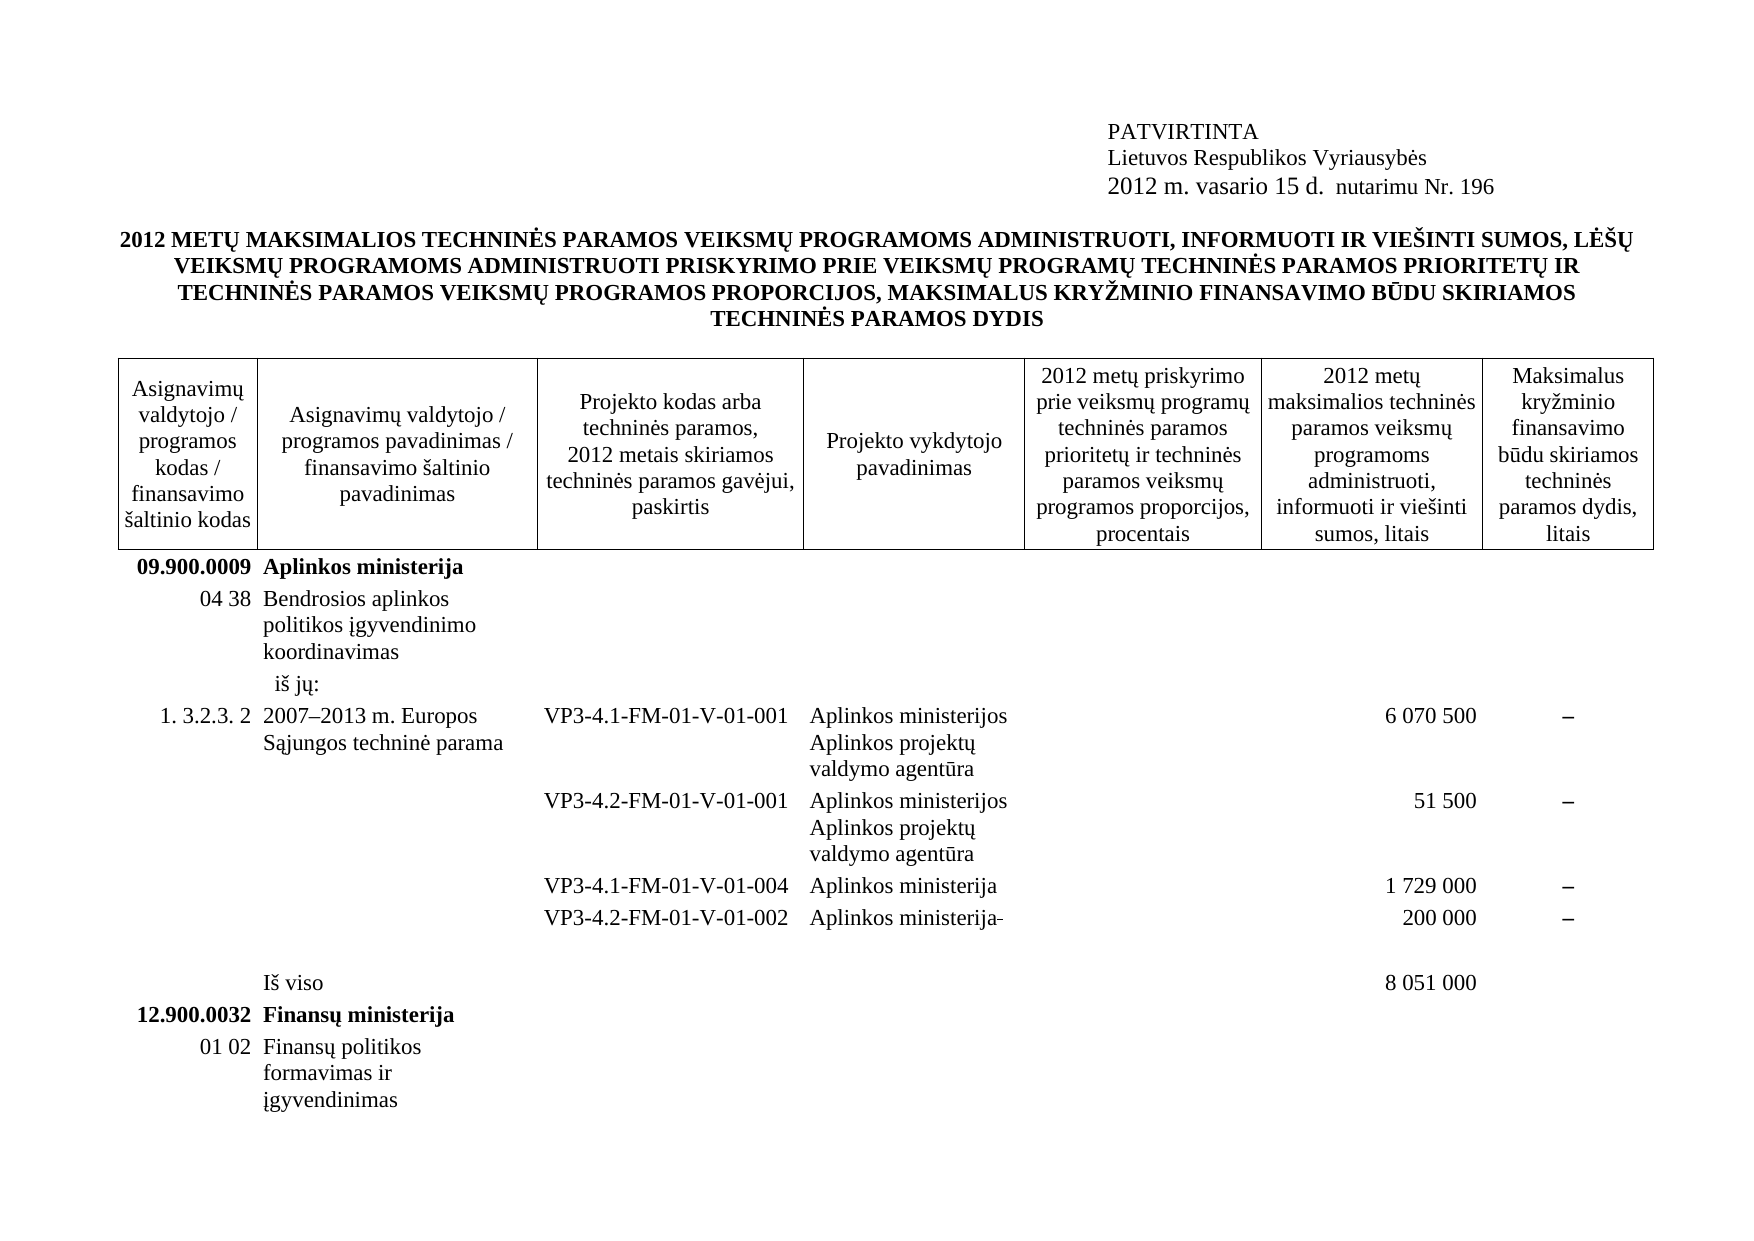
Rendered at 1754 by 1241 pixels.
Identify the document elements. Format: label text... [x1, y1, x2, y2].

text 2012 METŲ MAKSIMALIOS TECHNINĖS PARAMOS VEIKSMŲ PROGRAMOMS ADMINISTRUOTI, INFORMUOTI IR VIEŠINTI SUMOS, LĖŠŲ VEIKSMŲ PROGRAMOMS ADMINISTRUOTI PRISKYRIMO PRIE VEIKSMŲ PROGRAMŲ TECHNINĖS PARAMOS PRIORITETŲ IR TECHNINĖS PARAMOS VEIKSMŲ PROGRAMOS PROPORCIJOS, MAKSIMALUS KRYŽMINIO FINANSAVIMO BŪDU SKIRIAMOS TECHNINĖS PARAMOS DYDIS [118, 226, 1636, 331]
table_cell [1483, 934, 1654, 966]
table_cell 51 500 [1261, 784, 1482, 869]
table_cell [1025, 998, 1261, 1030]
table_cell 6 070 500 [1261, 699, 1482, 784]
table_cell Finansų politikos formavimas ir įgyvendinimas [257, 1030, 537, 1115]
table_cell Finansų ministerija [257, 998, 537, 1030]
table_cell [1025, 667, 1261, 699]
table_cell – [1483, 699, 1654, 784]
table_cell [1483, 998, 1654, 1030]
table_header Asignavimų valdytojo / programos kodas / finansavimo šaltinio kodas [119, 359, 257, 549]
table_cell [538, 1030, 803, 1115]
table_cell [1261, 1030, 1482, 1115]
table_cell [1025, 1030, 1261, 1115]
table_cell VP3-4.2-FM-01-V-01-002 [538, 901, 803, 933]
table_cell [538, 550, 803, 582]
table_cell Aplinkos ministerijos Aplinkos projektų valdymo agentūra [803, 699, 1025, 784]
table_cell Aplinkos ministerijos Aplinkos projektų valdymo agentūra [803, 784, 1025, 869]
table_cell – [1483, 869, 1654, 901]
table_cell [1483, 966, 1654, 998]
table_cell [1025, 582, 1261, 667]
table_header Projekto kodas arba techninės paramos, 2012 metais skiriamos techninės paramos gavėjui, paskirtis [538, 359, 803, 549]
table_cell [1483, 582, 1654, 667]
table_cell [1261, 934, 1482, 966]
table_cell [803, 582, 1025, 667]
table_header Maksimalus kryžminio finansavimo būdu skiriamos techninės paramos dydis, litais [1483, 359, 1653, 549]
table_cell [1261, 582, 1482, 667]
table_cell [1261, 667, 1482, 699]
table_cell Aplinkos ministerija [803, 901, 1025, 933]
table_header Asignavimų valdytojo / programos pavadinimas / finansavimo šaltinio pavadinimas [258, 359, 537, 549]
table_cell [1025, 901, 1261, 933]
table_cell [538, 966, 803, 998]
table_cell [1025, 550, 1261, 582]
table_cell Iš viso [257, 966, 537, 998]
table_cell Aplinkos ministerija [803, 869, 1025, 901]
table_cell [1261, 550, 1482, 582]
table_cell [803, 966, 1025, 998]
table_cell [803, 934, 1025, 966]
table_cell [803, 550, 1025, 582]
table_cell VP3-4.1-FM-01-V-01-001 [538, 699, 803, 784]
table_cell [257, 901, 537, 933]
table_cell [1025, 934, 1261, 966]
table_cell [1025, 869, 1261, 901]
table_cell – [1483, 901, 1654, 933]
table_cell – [1483, 784, 1654, 869]
table_cell [538, 934, 803, 966]
table_cell 1 729 000 [1261, 869, 1482, 901]
table_cell Aplinkos ministerija [257, 550, 537, 582]
table_cell [538, 667, 803, 699]
table_cell [803, 1030, 1025, 1115]
table_header Projekto vykdytojo pavadinimas [804, 359, 1024, 549]
table_cell 04 38 [118, 582, 257, 699]
table_header 2012 metų maksimalios techninės paramos veiksmų programoms administruoti, informuoti ir viešinti sumos, litais [1262, 359, 1482, 549]
table_cell [803, 998, 1025, 1030]
table_cell 12.900.0032 [118, 998, 257, 1030]
table_cell VP3-4.1-FM-01-V-01-004 [538, 869, 803, 901]
table_cell [118, 934, 257, 966]
table_cell [1483, 667, 1654, 699]
table_cell iš jų: [257, 667, 537, 699]
table_cell [1025, 784, 1261, 869]
table_cell [1025, 966, 1261, 998]
table_cell VP3-4.2-FM-01-V-01-001 [538, 784, 803, 869]
table_cell [1025, 699, 1261, 784]
text Patvirtinta Lietuvos Respublikos Vyriausybės 2012 m. vasario 15 d. nutarimu Nr. 196 [1107, 118, 1636, 199]
table_cell [1261, 998, 1482, 1030]
table_cell 1. 3.2.3. 2 [118, 699, 257, 901]
table_cell 2007–2013 m. Europos Sąjungos techninė parama [257, 699, 537, 901]
table_cell 09.900.0009 [118, 550, 257, 582]
table_cell [118, 901, 257, 933]
table_cell [1483, 550, 1654, 582]
table_cell [257, 934, 537, 966]
table_cell [118, 966, 257, 998]
table_header 2012 metų priskyrimo prie veiksmų programų techninės paramos prioritetų ir techninės paramos veiksmų programos proporcijos, procentais [1025, 359, 1261, 549]
table_cell [1483, 1030, 1654, 1115]
table_cell [538, 582, 803, 667]
table_cell 200 000 [1261, 901, 1482, 933]
table_cell 8 051 000 [1261, 966, 1482, 998]
table_cell [538, 998, 803, 1030]
table_cell 01 02 [118, 1030, 257, 1115]
table_cell [803, 667, 1025, 699]
table_cell Bendrosios aplinkos politikos įgyvendinimo koordinavimas [257, 582, 537, 667]
